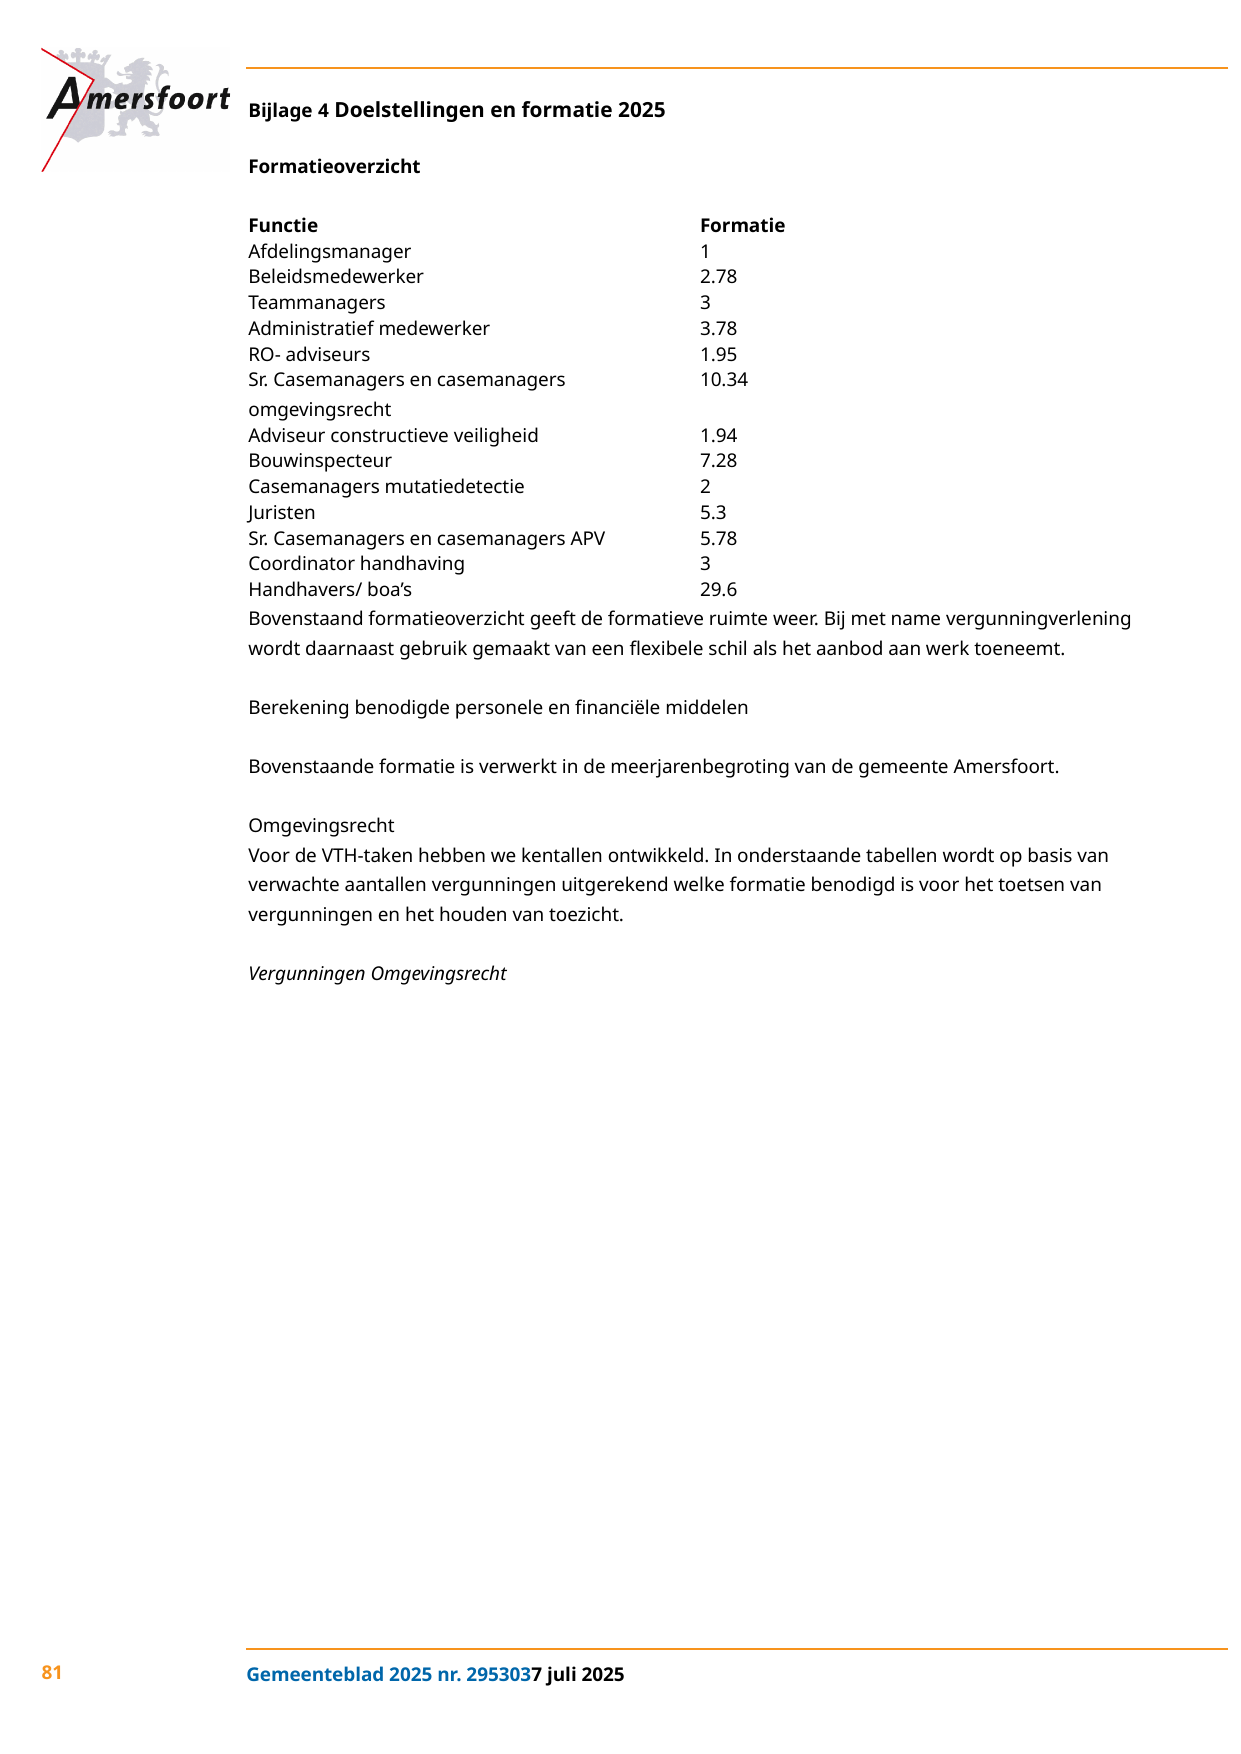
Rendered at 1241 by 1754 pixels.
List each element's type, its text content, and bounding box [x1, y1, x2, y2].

text Vergunningen Omgevingsrecht [248, 960, 1152, 986]
table_cell Beleidsmedewerker [248, 264, 700, 289]
table_cell 2 [700, 473, 1152, 499]
table_cell 1.95 [700, 341, 1152, 367]
text Bovenstaand formatieoverzicht geeft de formatieve ruimte weer. Bij met name vergunningverlening wordt daarnaast gebruik gemaakt van een flexibele schil als het aanbod aan werk toeneemt. [248, 605, 1152, 661]
table_cell 1 [700, 238, 1152, 264]
table_cell 10.34 [700, 367, 1152, 422]
picture [41, 47, 231, 172]
table_cell Sr. Casemanagers en casemanagers APV [248, 525, 700, 551]
table_cell 7.28 [700, 448, 1152, 473]
table_header Formatie [700, 212, 1152, 238]
table_cell 29.6 [700, 576, 1152, 602]
text Bijlage 4 Doelstellingen en formatie 2025 [248, 95, 1152, 123]
table_cell Handhavers/ boa’s [248, 576, 700, 602]
table_cell Afdelingsmanager [248, 238, 700, 264]
text Berekening benodigde personele en financiële middelen [248, 694, 1152, 720]
table_cell 2.78 [700, 264, 1152, 289]
text Formatieoverzicht [248, 153, 1152, 179]
table_cell Sr. Casemanagers en casemanagers omgevingsrecht [248, 367, 700, 422]
table_cell Bouwinspecteur [248, 448, 700, 473]
table_cell Administratief medewerker [248, 315, 700, 341]
table_cell 1.94 [700, 422, 1152, 448]
table_cell 5.3 [700, 499, 1152, 525]
text Voor de VTH-taken hebben we kentallen ontwikkeld. In onderstaande tabellen wordt op basis van verwachte aantallen vergunningen uitgerekend welke formatie benodigd is voor het toetsen van vergunningen en het houden van toezicht. [248, 842, 1152, 927]
table_cell 3 [700, 551, 1152, 576]
table_header Functie [248, 212, 700, 238]
table_cell Adviseur constructieve veiligheid [248, 422, 700, 448]
table_cell Coordinator handhaving [248, 551, 700, 576]
table_cell Casemanagers mutatiedetectie [248, 473, 700, 499]
text Omgevingsrecht [248, 812, 1152, 838]
table_cell RO- adviseurs [248, 341, 700, 367]
table_cell Juristen [248, 499, 700, 525]
table_cell Teammanagers [248, 289, 700, 315]
table_cell 3 [700, 289, 1152, 315]
table_cell 5.78 [700, 525, 1152, 551]
table_cell 3.78 [700, 315, 1152, 341]
text Bovenstaande formatie is verwerkt in de meerjarenbegroting van de gemeente Amersfoort. [248, 753, 1152, 779]
